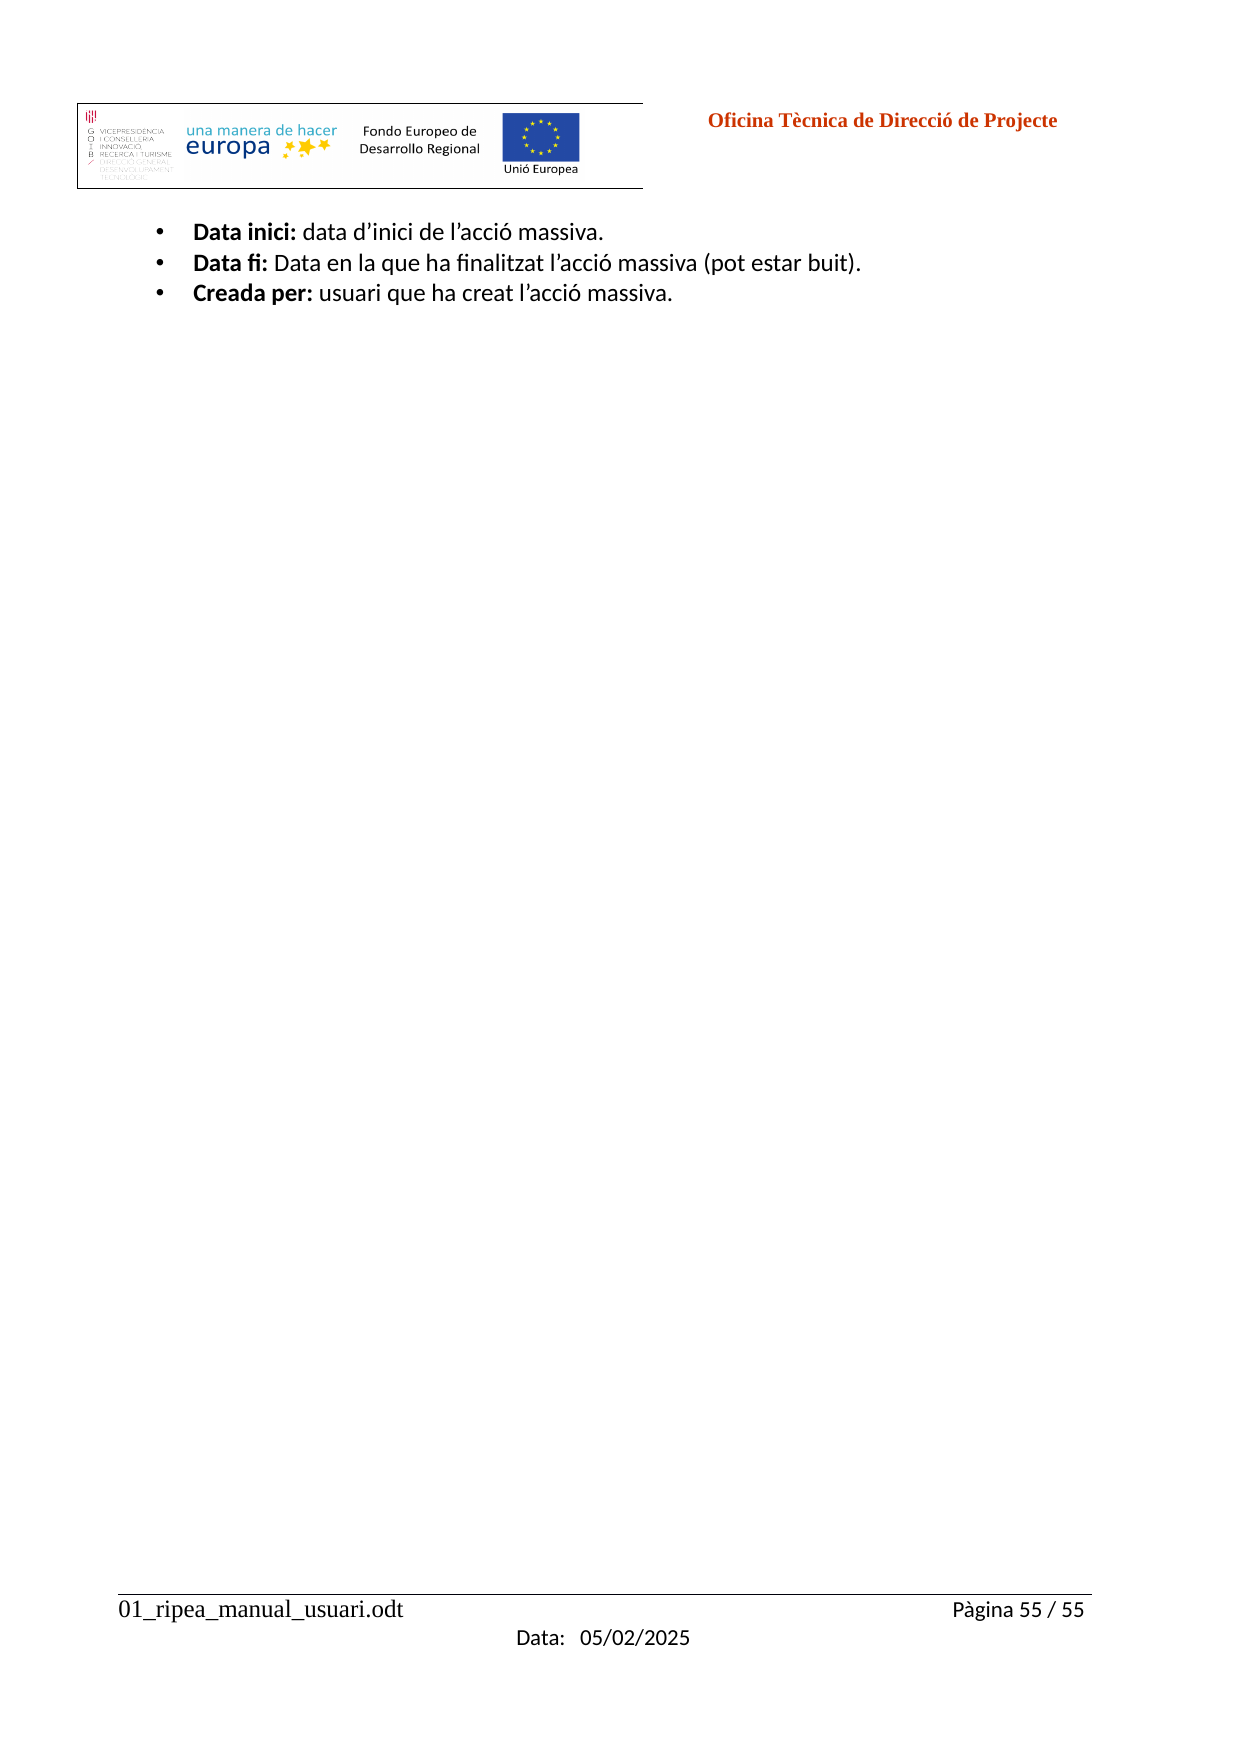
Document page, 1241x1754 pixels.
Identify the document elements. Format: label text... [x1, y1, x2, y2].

list Data inici: data d’inici de l’acció massiva. [156, 216, 1122, 247]
picture [184, 108, 585, 182]
picture [82, 108, 178, 182]
list Data fi: Data en la que ha finalitzat l’acció massiva (pot estar buit). [156, 247, 1122, 277]
list Creada per: usuari que ha creat l’acció massiva. [156, 277, 1122, 308]
